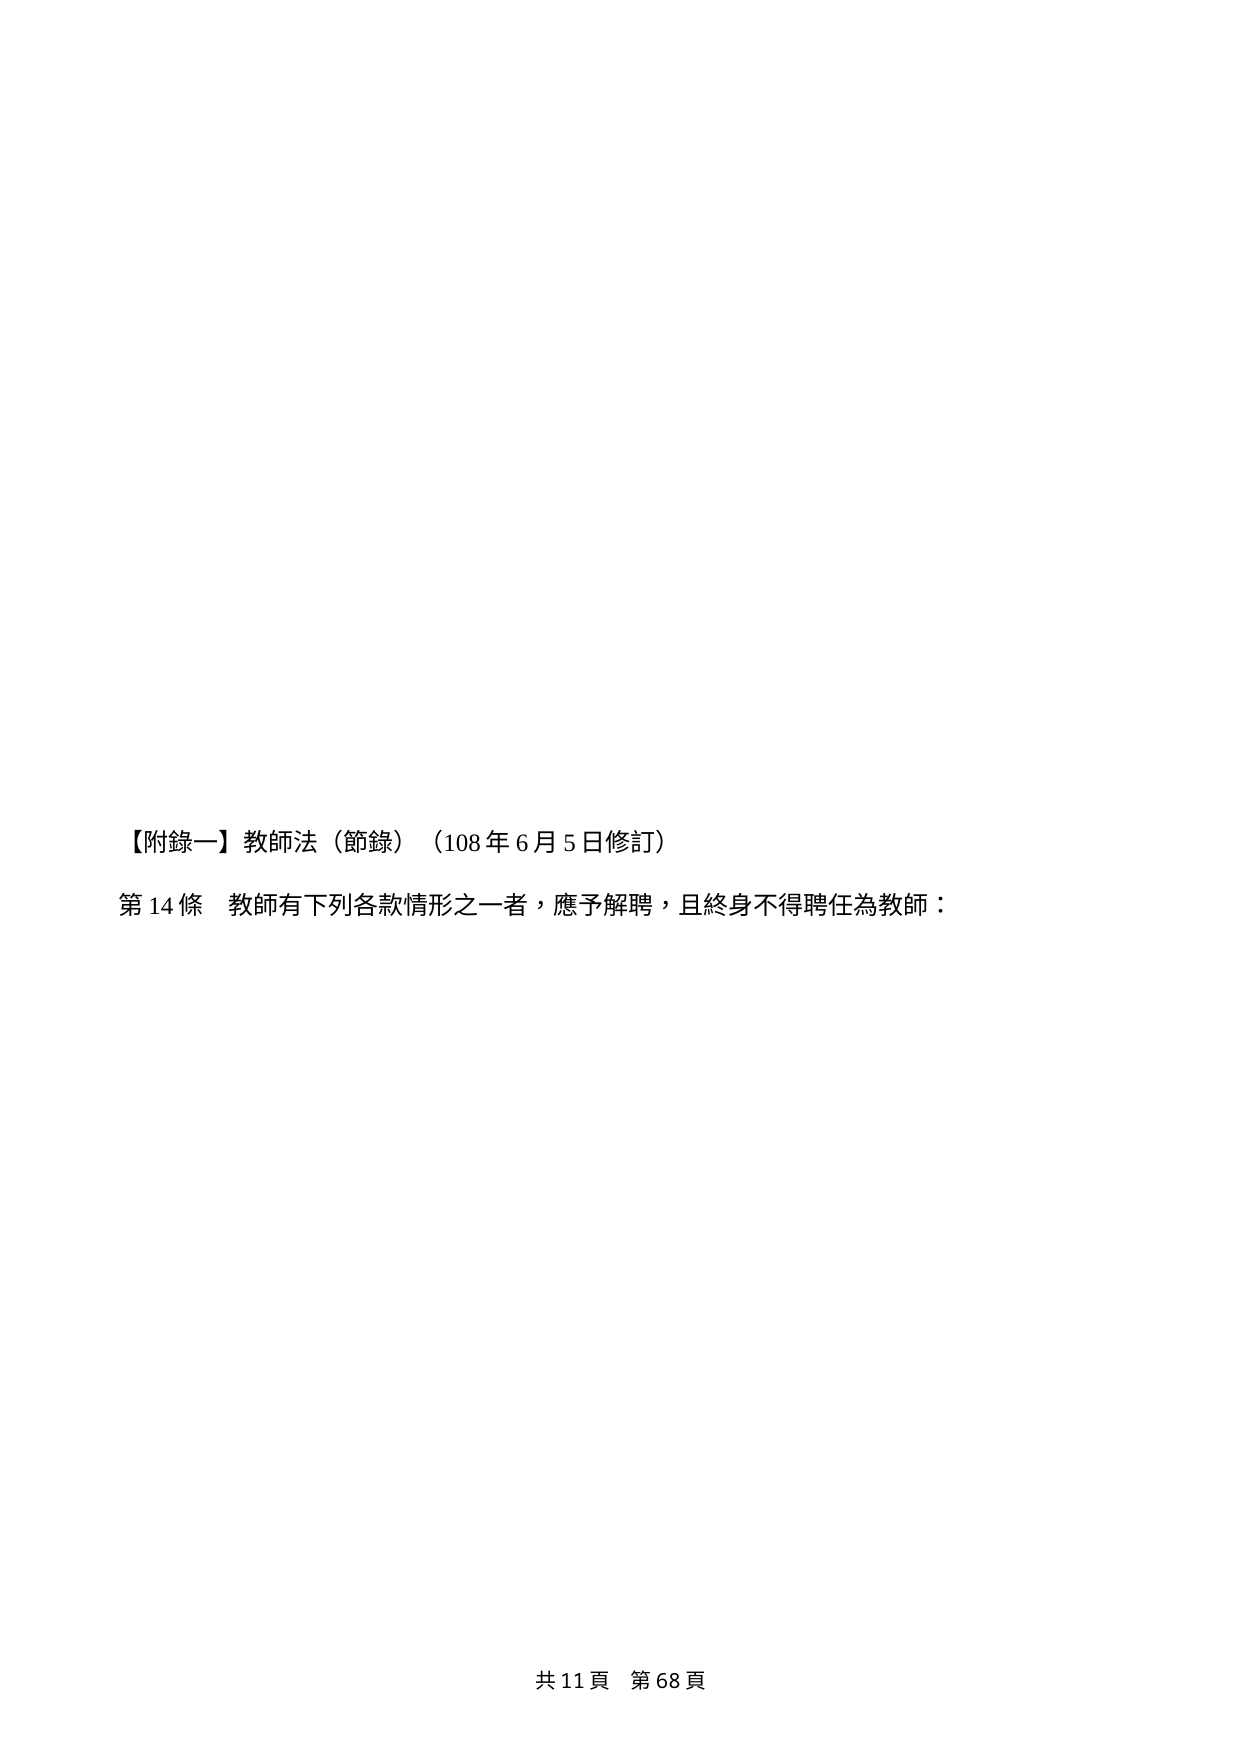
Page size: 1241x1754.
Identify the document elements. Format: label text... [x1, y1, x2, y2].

text 【附錄一】教師法（節錄）（108年6月5日修訂） [118, 799, 1122, 862]
text 第14條 教師有下列各款情形之一者，應予解聘，且終身不得聘任為教師： [118, 862, 1122, 924]
